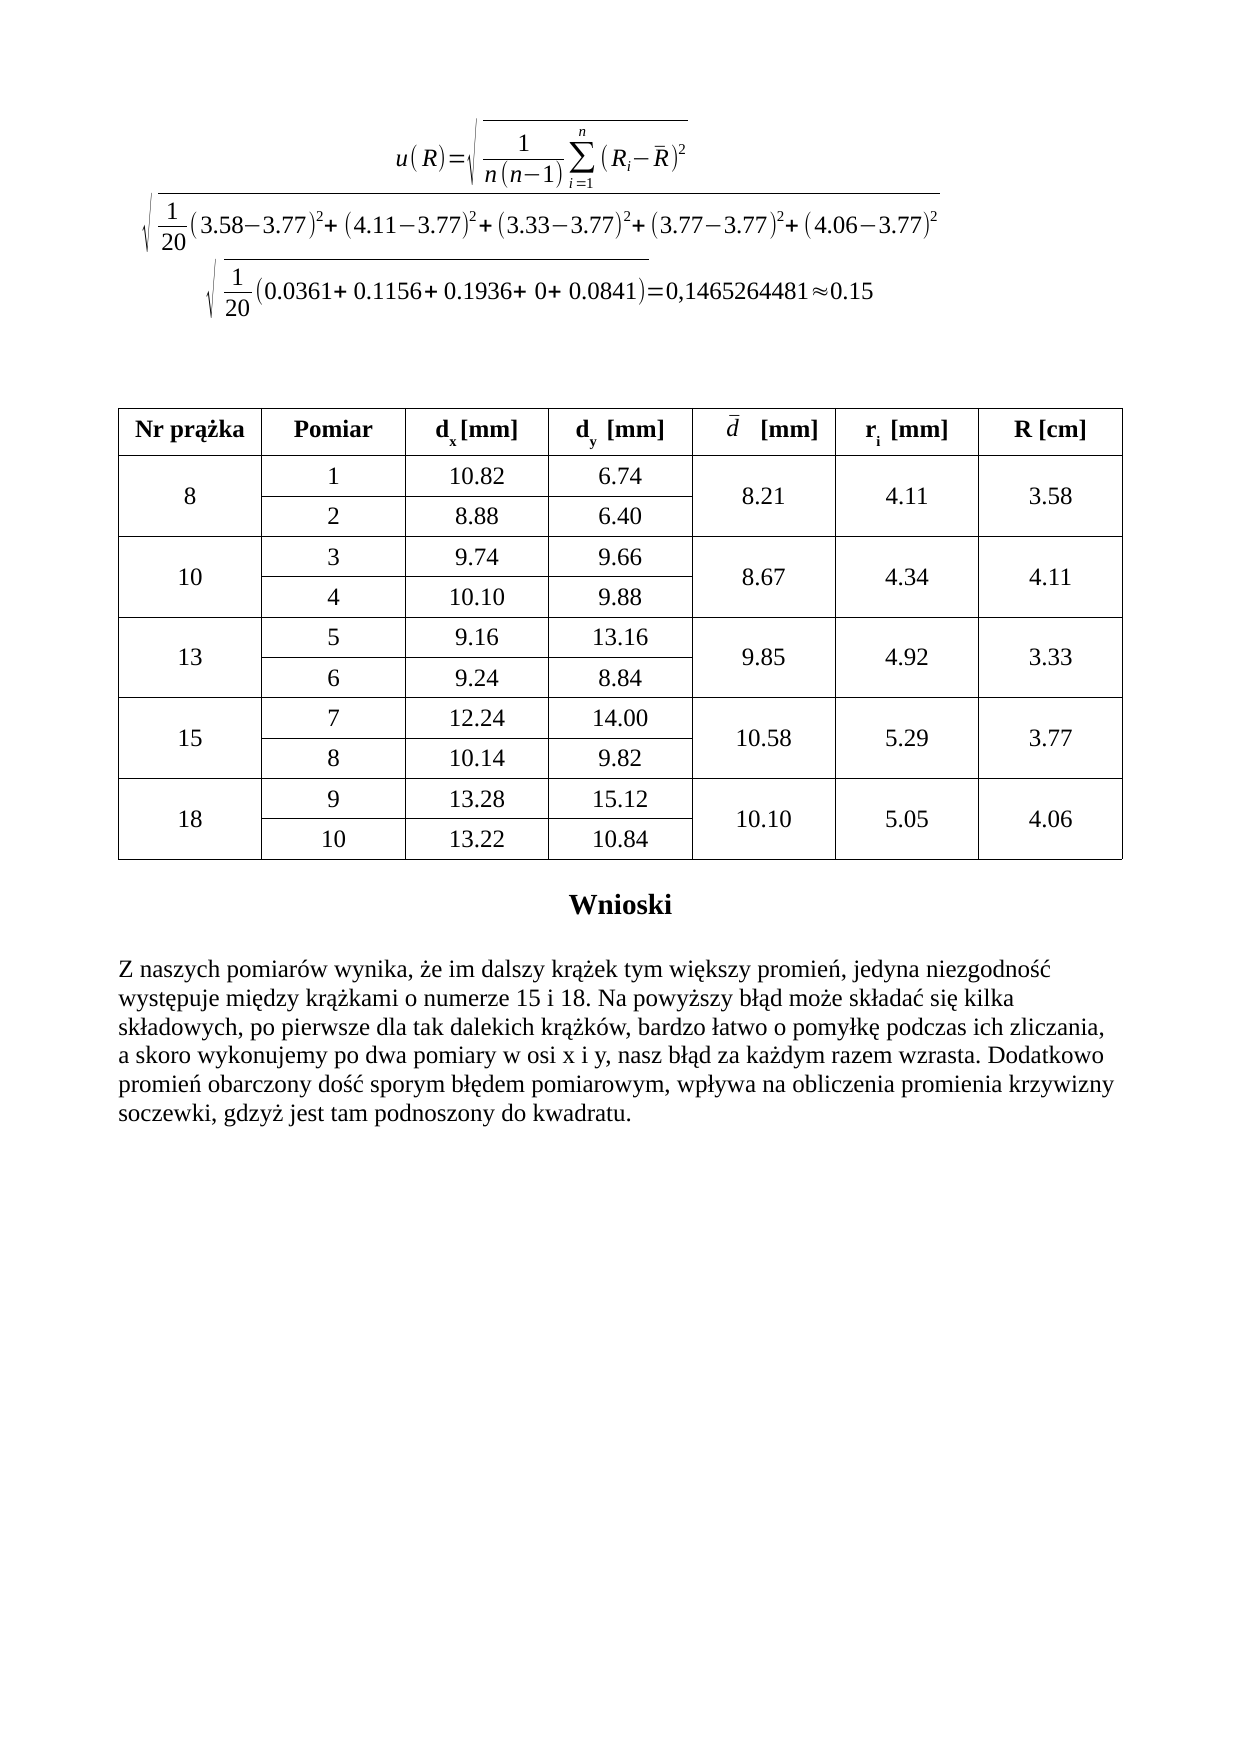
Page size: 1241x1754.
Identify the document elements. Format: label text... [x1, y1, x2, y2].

table_cell 10 [262, 819, 405, 858]
table_header dy [mm] [549, 409, 692, 455]
table_cell 6.74 [549, 456, 692, 496]
text Z naszych pomiarów wynika, że im dalszy krążek tym większy promień, jedyna niezgodność występuje między krążkami o numerze 15 i 18. Na powyższy błąd może składać się kilka składowych, po pierwsze dla tak dalekich krążków, bardzo łatwo o pomyłkę podczas ich zliczania, a skoro wykonujemy po dwa pomiary w osi x i y, nasz błąd za każdym razem wzrasta. Dodatkowo promień obarczony dość sporym błędem pomiarowym, wpływa na obliczenia promienia krzywizny soczewki, gdzyż jest tam podnoszony do kwadratu. [118, 954, 1122, 1127]
table_cell 4.34 [836, 537, 978, 617]
table_cell 10.10 [406, 577, 548, 617]
table_cell 3.77 [979, 698, 1122, 778]
table_cell 7 [262, 698, 405, 737]
table_cell 5.05 [836, 779, 978, 858]
table_cell 4.11 [836, 456, 978, 536]
table_cell 5 [262, 618, 405, 657]
table_cell 4.06 [979, 779, 1122, 858]
table_cell 9.66 [549, 537, 692, 576]
text Wnioski [118, 887, 1122, 921]
table_cell 9.82 [549, 739, 692, 778]
table_header R [cm] [979, 409, 1122, 455]
table_cell 8.88 [406, 497, 548, 536]
table_cell 1 [262, 456, 405, 496]
table_cell 9.74 [406, 537, 548, 576]
table_cell 3.58 [979, 456, 1122, 536]
table_cell 9.16 [406, 618, 548, 657]
table_header Pomiar [262, 409, 405, 455]
table_cell 12.24 [406, 698, 548, 737]
table_cell 10.10 [693, 779, 835, 858]
table_cell 10.84 [549, 819, 692, 858]
table_cell 10.58 [693, 698, 835, 778]
table_cell 6 [262, 658, 405, 697]
table_cell 18 [119, 779, 261, 858]
table_cell 4 [262, 577, 405, 617]
table_cell 6.40 [549, 497, 692, 536]
table_cell 13.22 [406, 819, 548, 858]
table_cell 8 [262, 739, 405, 778]
table_cell 9.24 [406, 658, 548, 697]
table_cell 3 [262, 537, 405, 576]
table_cell 10.82 [406, 456, 548, 496]
table_cell 8.84 [549, 658, 692, 697]
table_cell 8.67 [693, 537, 835, 617]
table_cell 5.29 [836, 698, 978, 778]
table_cell 8.21 [693, 456, 835, 536]
table_header ri [mm] [836, 409, 978, 455]
table_cell 15.12 [549, 779, 692, 818]
table_header [mm] [693, 409, 835, 455]
table_header Nr prążka [119, 409, 261, 455]
table_cell 3.33 [979, 618, 1122, 697]
table_cell 13.28 [406, 779, 548, 818]
table_cell 13 [119, 618, 261, 697]
table_cell 9.88 [549, 577, 692, 617]
table_cell 9 [262, 779, 405, 818]
table_cell 4.11 [979, 537, 1122, 617]
table_cell 9.85 [693, 618, 835, 697]
table_cell 2 [262, 497, 405, 536]
table_cell 4.92 [836, 618, 978, 697]
table_cell 13.16 [549, 618, 692, 657]
table_cell 8 [119, 456, 261, 536]
table_cell 10.14 [406, 739, 548, 778]
table_cell 15 [119, 698, 261, 778]
table_cell 14.00 [549, 698, 692, 737]
table_header dx [mm] [406, 409, 548, 455]
table_cell 10 [119, 537, 261, 617]
